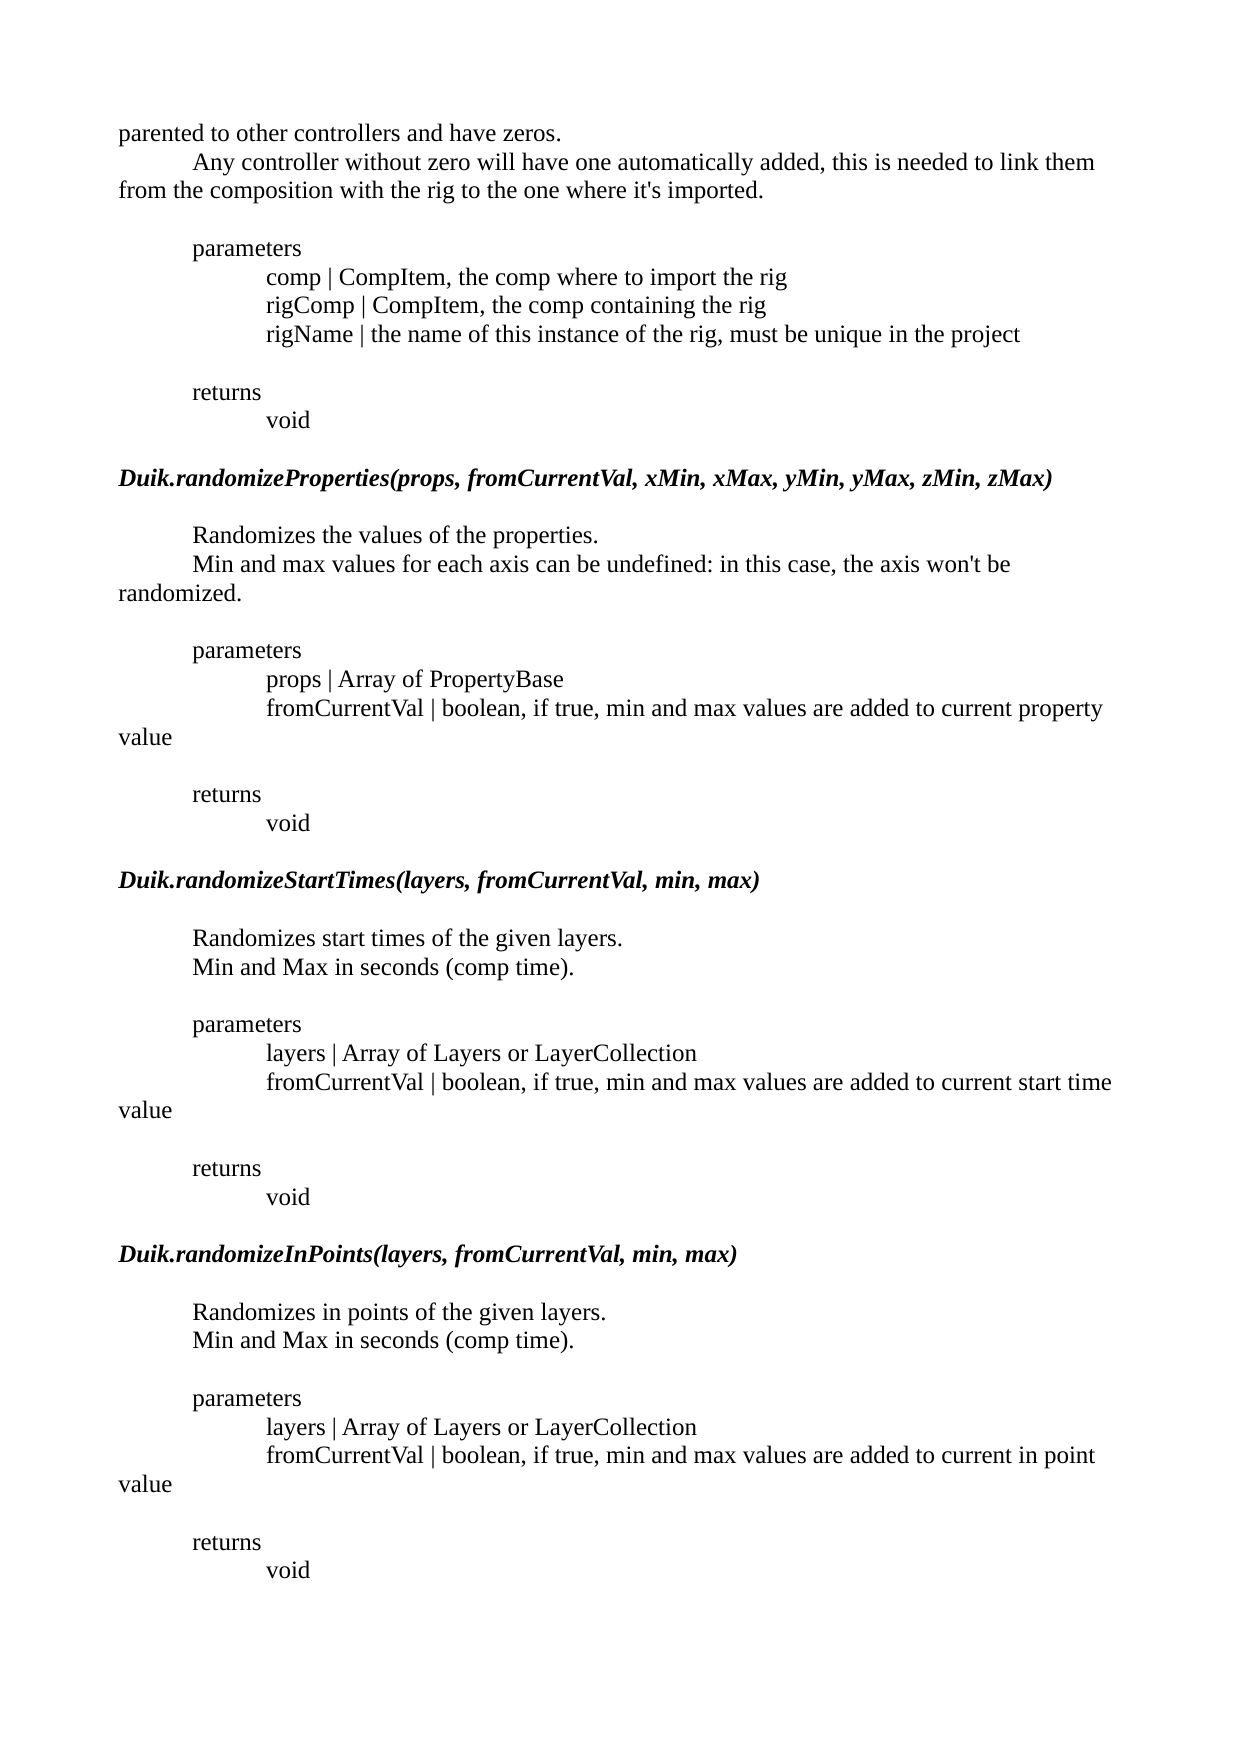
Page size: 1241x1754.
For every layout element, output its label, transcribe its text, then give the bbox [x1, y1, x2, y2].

text parameters [118, 636, 1122, 664]
text layers | Array of Layers or LayerCollection fromCurrentVal | boolean, if true, min and max values are added to current start time value [118, 1038, 1122, 1124]
text rigName | the name of this instance of the rig, must be unique in the project [118, 319, 1122, 348]
text Randomizes the values of the properties. Min and max values for each axis can be undefined: in this case, the axis won't be randomized. [118, 521, 1122, 607]
text parameters [118, 233, 1122, 262]
text void [118, 808, 1122, 837]
text props | Array of PropertyBase fromCurrentVal | boolean, if true, min and max values are added to current property value [118, 664, 1122, 751]
text parameters [118, 1009, 1122, 1038]
text void [118, 1556, 1122, 1584]
text rigComp | CompItem, the comp containing the rig [118, 291, 1122, 319]
text Any controller without zero will have one automatically added, this is needed to link them from the composition with the rig to the one where it's imported. [118, 147, 1122, 204]
text returns [118, 1153, 1122, 1182]
text returns [118, 1527, 1122, 1556]
text Randomizes start times of the given layers. Min and Max in seconds (comp time). [118, 923, 1122, 981]
text Randomizes in points of the given layers. Min and Max in seconds (comp time). [118, 1297, 1122, 1354]
text parented to other controllers and have zeros. [118, 118, 1122, 147]
text parameters [118, 1383, 1122, 1412]
text Duik.randomizeProperties(props, fromCurrentVal, xMin, xMax, yMin, yMax, zMin, zMax) [118, 463, 1122, 492]
text Duik.randomizeStartTimes(layers, fromCurrentVal, min, max) [118, 866, 1122, 894]
text returns [118, 779, 1122, 808]
text layers | Array of Layers or LayerCollection fromCurrentVal | boolean, if true, min and max values are added to current in point value [118, 1412, 1122, 1498]
text void [118, 406, 1122, 434]
text Duik.randomizeInPoints(layers, fromCurrentVal, min, max) [118, 1239, 1122, 1268]
text void [118, 1182, 1122, 1211]
text returns [118, 377, 1122, 406]
text comp | CompItem, the comp where to import the rig [118, 262, 1122, 291]
